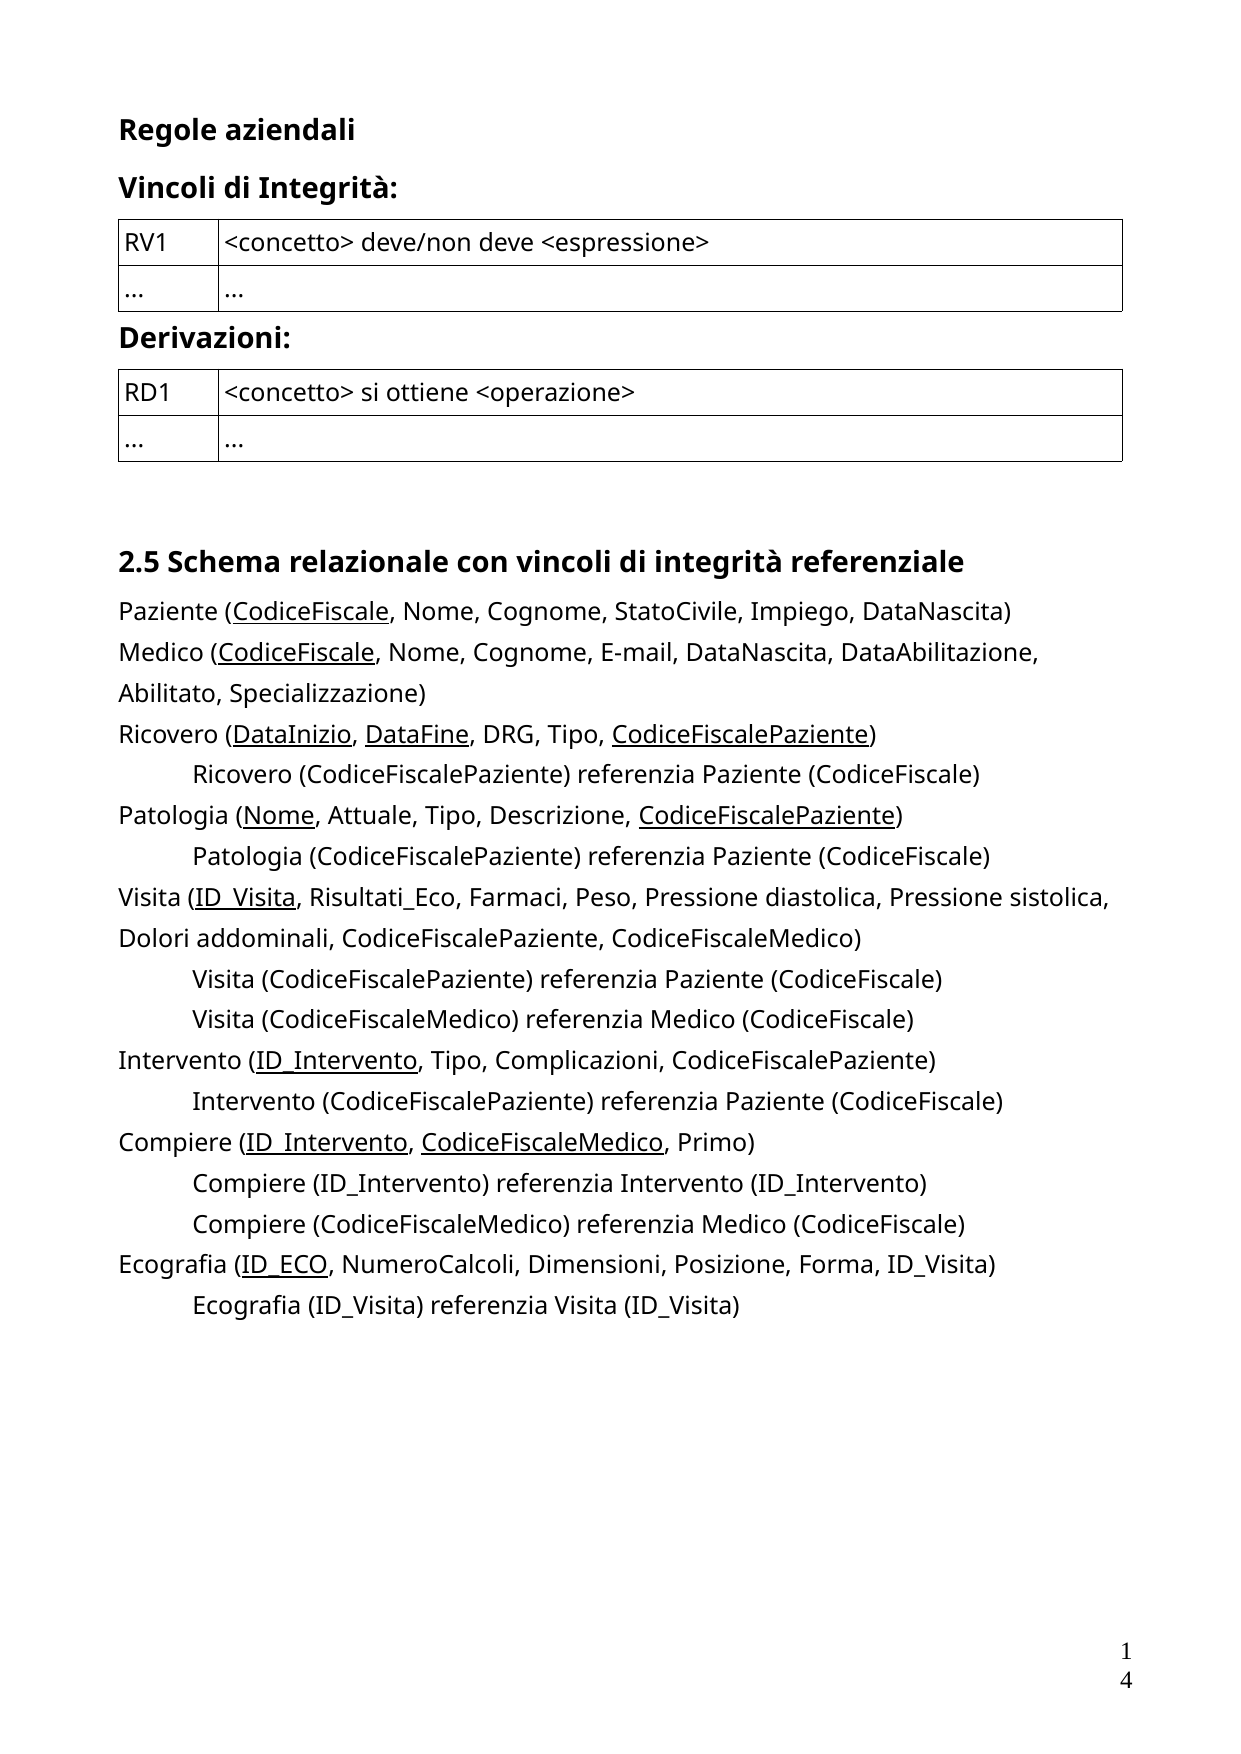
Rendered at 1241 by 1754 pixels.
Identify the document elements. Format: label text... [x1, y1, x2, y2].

text Visita (ID_Visita, Risultati_Eco, Farmaci, Peso, Pressione diastolica, Pressione sistolica, Dolori addominali, CodiceFiscalePaziente, CodiceFiscaleMedico) [118, 879, 1122, 954]
text Intervento (ID_Intervento, Tipo, Complicazioni, CodiceFiscalePaziente) [118, 1043, 1122, 1077]
text Visita (CodiceFiscalePaziente) referenzia Paziente (CodiceFiscale) [118, 961, 1122, 995]
table_header RV1 [119, 220, 218, 264]
table_cell ... [219, 266, 1122, 311]
subtitle 2.5 Schema relazionale con vincoli di integrità referenziale [118, 542, 1122, 581]
text Medico (CodiceFiscale, Nome, Cognome, E-mail, DataNascita, DataAbilitazione, Abilitato, Specializzazione) [118, 634, 1122, 709]
text Visita (CodiceFiscaleMedico) referenzia Medico (CodiceFiscale) [118, 1002, 1122, 1036]
subtitle Derivazioni: [118, 317, 1122, 357]
text Ecografia (ID_Visita) referenzia Visita (ID_Visita) [118, 1288, 1122, 1322]
subtitle Regole aziendali [118, 110, 1122, 149]
text Intervento (CodiceFiscalePaziente) referenzia Paziente (CodiceFiscale) [118, 1084, 1122, 1118]
text Patologia (CodiceFiscalePaziente) referenzia Paziente (CodiceFiscale) [118, 839, 1122, 873]
text Ricovero (CodiceFiscalePaziente) referenzia Paziente (CodiceFiscale) [118, 757, 1122, 791]
table_header <concetto> si ottiene <operazione> [219, 370, 1122, 414]
table_cell ... [119, 266, 218, 311]
subtitle Vincoli di Integrità: [118, 167, 1122, 207]
table_header RD1 [119, 370, 218, 414]
table_cell ... [119, 416, 218, 461]
text Compiere (ID_Intervento, CodiceFiscaleMedico, Primo) [118, 1124, 1122, 1159]
text Patologia (Nome, Attuale, Tipo, Descrizione, CodiceFiscalePaziente) [118, 798, 1122, 832]
text Ricovero (DataInizio, DataFine, DRG, Tipo, CodiceFiscalePaziente) [118, 716, 1122, 750]
text Compiere (CodiceFiscaleMedico) referenzia Medico (CodiceFiscale) [118, 1206, 1122, 1240]
text Paziente (CodiceFiscale, Nome, Cognome, StatoCivile, Impiego, DataNascita) [118, 594, 1122, 628]
text Ecografia (ID_ECO, NumeroCalcoli, Dimensioni, Posizione, Forma, ID_Visita) [118, 1247, 1122, 1281]
table_header <concetto> deve/non deve <espressione> [219, 220, 1122, 264]
table_cell ... [219, 416, 1122, 461]
text Compiere (ID_Intervento) referenzia Intervento (ID_Intervento) [118, 1165, 1122, 1199]
